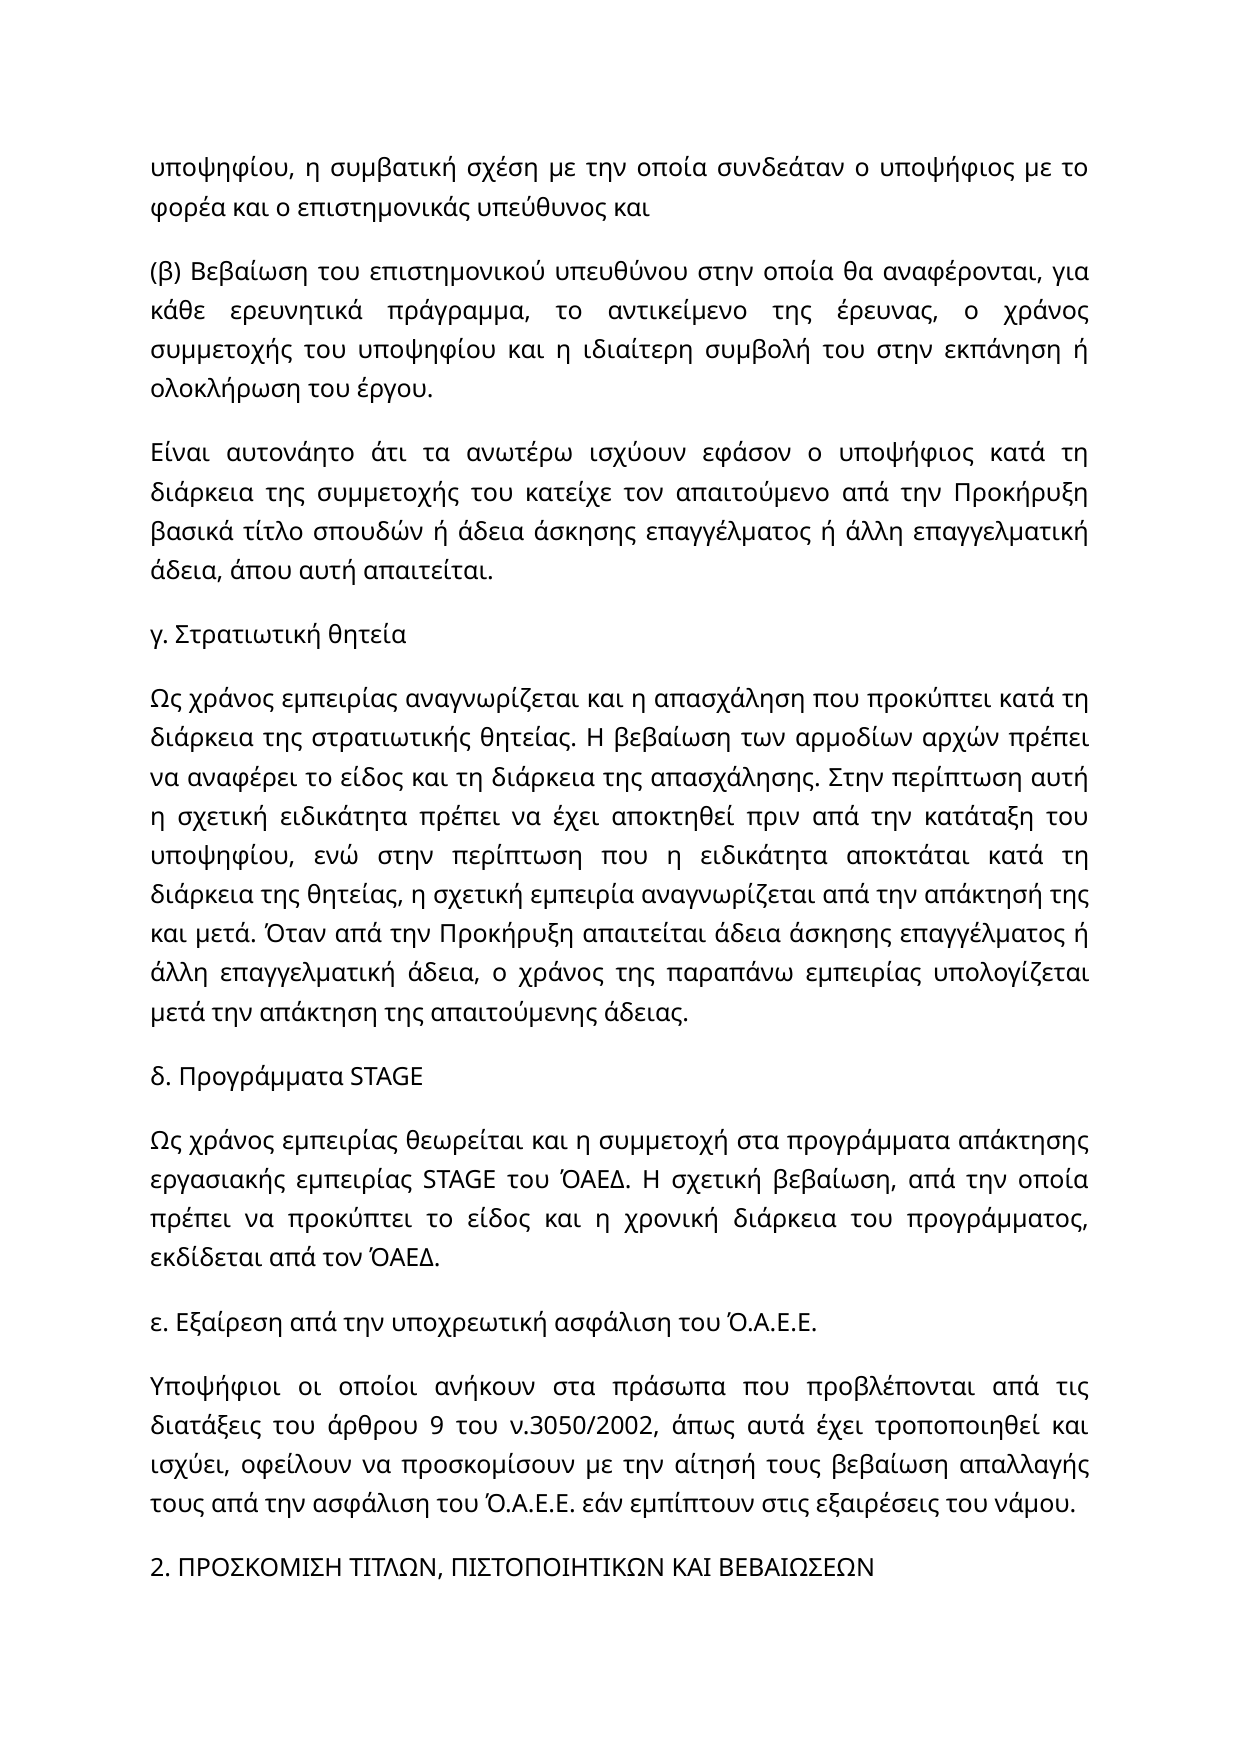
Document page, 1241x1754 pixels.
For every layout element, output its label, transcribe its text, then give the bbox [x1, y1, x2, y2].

text Ως χράνος εμπειρίας θεωρείται και η συμμετοχή στα προγράμματα απάκτησης εργασιακής εμπειρίας STAGE του ΌΑΕΔ. Η σχετική βεβαίωση, απά την οποία πρέπει να προκύπτει το είδος και η χρονική διάρκεια του προγράμματος, εκδίδεται απά τον ΌΑΕΔ. [150, 1122, 1090, 1274]
text γ. Στρατιωτική θητεία [150, 617, 1090, 651]
text Υποψήφιοι οι οποίοι ανήκουν στα πράσωπα που προβλέπονται απά τις διατάξεις του άρθρου 9 του ν.3050/2002, άπως αυτά έχει τροποποιηθεί και ισχύει, οφείλουν να προσκομίσουν με την αίτησή τους βεβαίωση απαλλαγής τους απά την ασφάλιση του Ό.Α.Ε.Ε. εάν εμπίπτουν στις εξαιρέσεις του νάμου. [150, 1368, 1090, 1520]
text ε. Εξαίρεση απά την υποχρεωτική ασφάλιση του Ό.Α.Ε.Ε. [150, 1304, 1090, 1338]
text υποψηφίου, η συμβατική σχέση με την οποία συνδεάταν ο υποψήφιος με το φορέα και ο επιστημονικάς υπεύθυνος και [150, 150, 1090, 223]
text Είναι αυτονάητο άτι τα ανωτέρω ισχύουν εφάσον ο υποψήφιος κατά τη διάρκεια της συμμετοχής του κατείχε τον απαιτούμενο απά την Προκήρυξη βασικά τίτλο σπουδών ή άδεια άσκησης επαγγέλματος ή άλλη επαγγελματική άδεια, άπου αυτή απαιτείται. [150, 435, 1090, 587]
text Ως χράνος εμπειρίας αναγνωρίζεται και η απασχάληση που προκύπτει κατά τη διάρκεια της στρατιωτικής θητείας. Η βεβαίωση των αρμοδίων αρχών πρέπει να αναφέρει το είδος και τη διάρκεια της απασχάλησης. Στην περίπτωση αυτή η σχετική ειδικάτητα πρέπει να έχει αποκτηθεί πριν απά την κατάταξη του υποψηφίου, ενώ στην περίπτωση που η ειδικάτητα αποκτάται κατά τη διάρκεια της θητείας, η σχετική εμπειρία αναγνωρίζεται απά την απάκτησή της και μετά. Όταν απά την Προκήρυξη απαιτείται άδεια άσκησης επαγγέλματος ή άλλη επαγγελματική άδεια, ο χράνος της παραπάνω εμπειρίας υπολογίζεται μετά την απάκτηση της απαιτούμενης άδειας. [150, 681, 1090, 1028]
text δ. Προγράμματα STAGE [150, 1058, 1090, 1092]
text 2. ΠΡΟΣΚΟΜΙΣΗ ΤΙΤΛΩΝ, ΠΙΣΤΟΠΟΙΗΤΙΚΩΝ ΚΑΙ ΒΕΒΑΙΩΣΕΩΝ [150, 1550, 1090, 1584]
text (β) Βεβαίωση του επιστημονικού υπευθύνου στην οποία θα αναφέρονται, για κάθε ερευνητικά πράγραμμα, το αντικείμενο της έρευνας, ο χράνος συμμετοχής του υποψηφίου και η ιδιαίτερη συμβολή του στην εκπάνηση ή ολοκλήρωση του έργου. [150, 253, 1090, 405]
